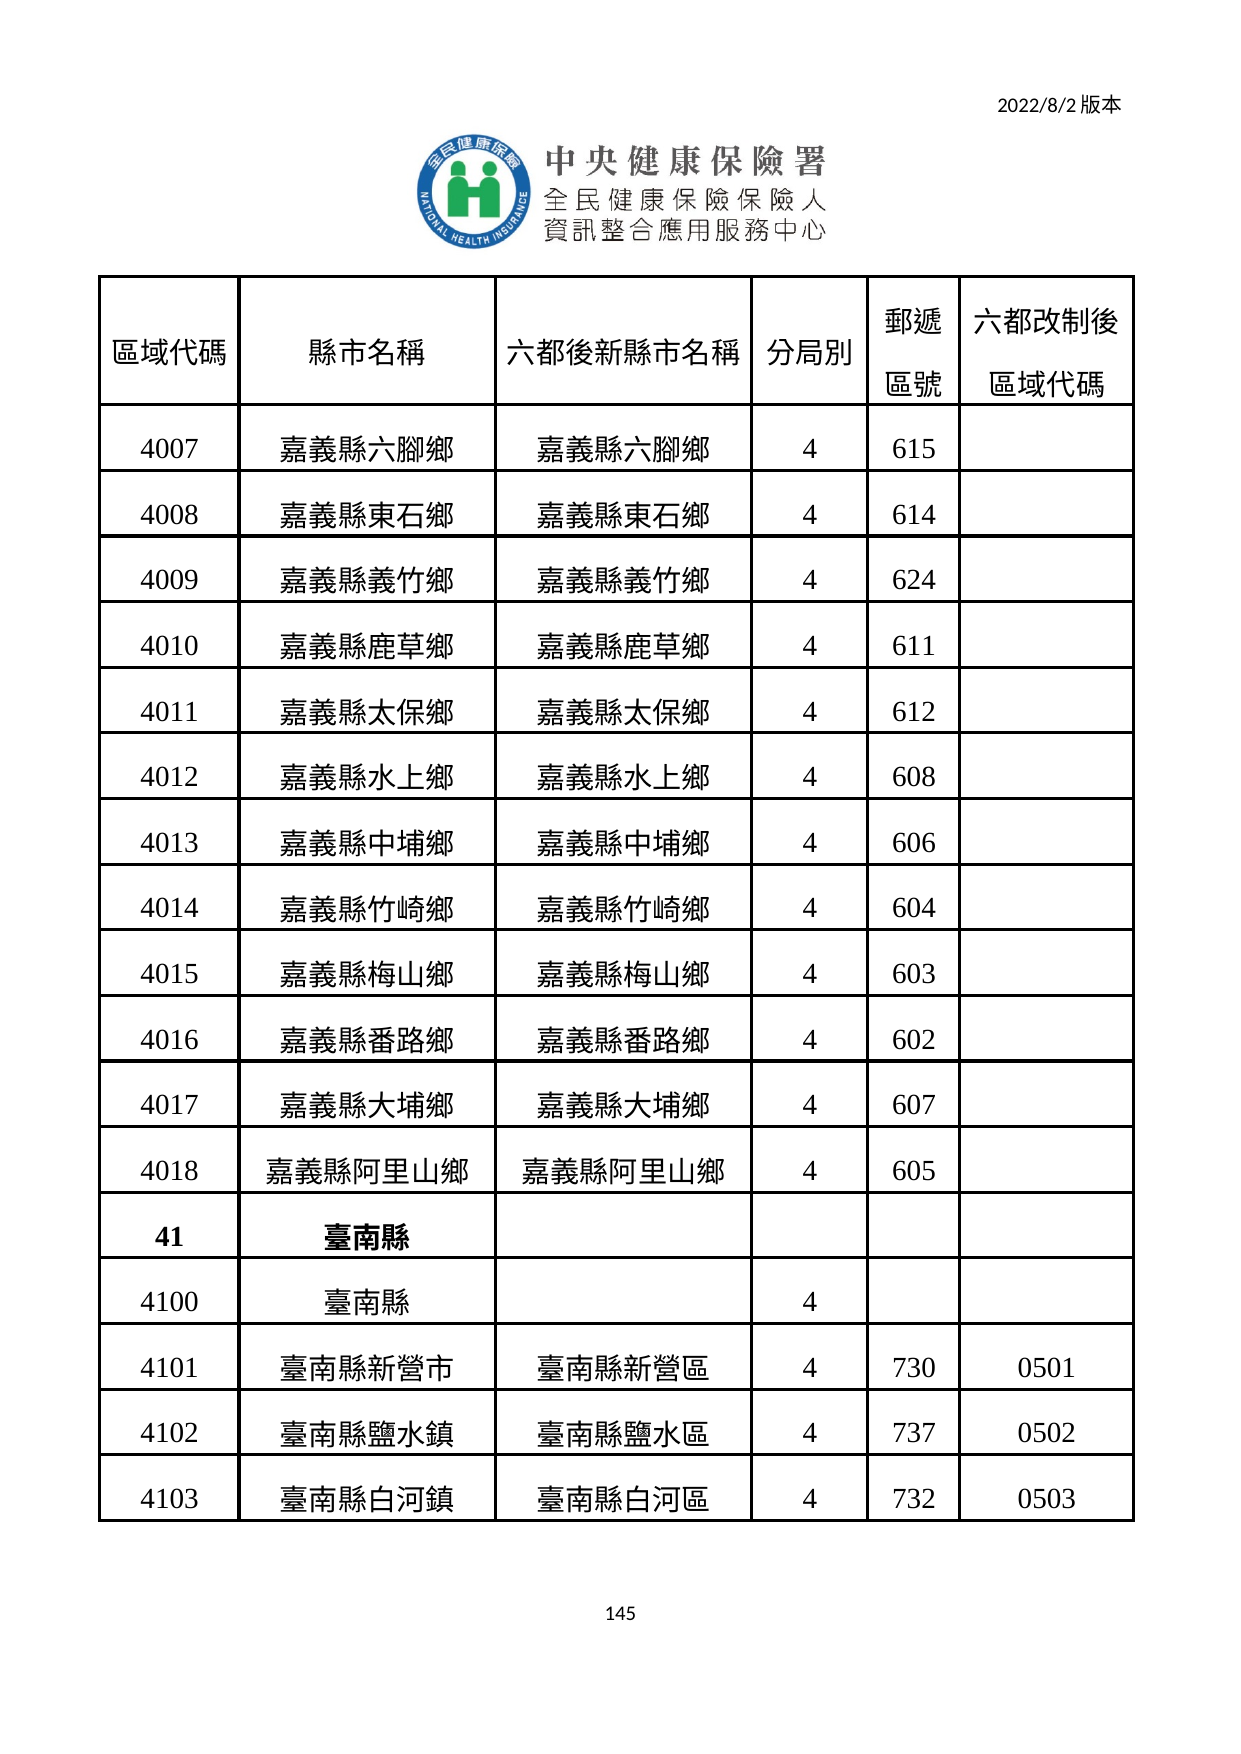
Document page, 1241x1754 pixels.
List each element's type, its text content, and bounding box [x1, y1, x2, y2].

table_cell 嘉義縣東石鄉 [497, 472, 750, 534]
table_cell 4009 [101, 538, 237, 600]
table_cell 嘉義縣六腳鄉 [497, 406, 750, 469]
table_cell [961, 866, 1132, 928]
table_cell 737 [869, 1391, 958, 1453]
table_cell 0503 [961, 1456, 1132, 1519]
table_cell 嘉義縣太保鄉 [241, 669, 494, 731]
table_header 區域代碼 [101, 278, 237, 403]
table_cell 0501 [961, 1325, 1132, 1387]
table_cell 4010 [101, 603, 237, 666]
table_cell 605 [869, 1128, 958, 1191]
table_cell 嘉義縣梅山鄉 [497, 931, 750, 994]
table_cell 607 [869, 1063, 958, 1125]
table_cell 4 [753, 1325, 866, 1387]
table_cell 嘉義縣竹崎鄉 [241, 866, 494, 928]
table_cell [753, 1194, 866, 1256]
table_cell 602 [869, 997, 958, 1059]
table_cell 4012 [101, 734, 237, 797]
table_cell 臺南縣新營市 [241, 1325, 494, 1387]
table_cell 嘉義縣阿里山鄉 [241, 1128, 494, 1191]
table_cell [497, 1259, 750, 1322]
table_cell 4 [753, 472, 866, 534]
table_cell 4101 [101, 1325, 237, 1387]
table_cell 嘉義縣番路鄉 [497, 997, 750, 1059]
table_header 六都後新縣市名稱 [497, 278, 750, 403]
table_cell [961, 931, 1132, 994]
table_cell 604 [869, 866, 958, 928]
table_cell [961, 1128, 1132, 1191]
table_cell 4 [753, 1128, 866, 1191]
table_cell 嘉義縣義竹鄉 [241, 538, 494, 600]
table_cell 臺南縣新營區 [497, 1325, 750, 1387]
table_cell [961, 603, 1132, 666]
table_cell [961, 669, 1132, 731]
table_header 六都改制後區域代碼 [961, 278, 1132, 403]
table_cell 4007 [101, 406, 237, 469]
table_cell [961, 406, 1132, 469]
table_cell [961, 800, 1132, 862]
table_cell [961, 1259, 1132, 1322]
table_cell 嘉義縣義竹鄉 [497, 538, 750, 600]
table_cell [961, 1194, 1132, 1256]
table_cell 嘉義縣水上鄉 [241, 734, 494, 797]
table_cell 嘉義縣梅山鄉 [241, 931, 494, 994]
table_cell 4014 [101, 866, 237, 928]
table_cell 606 [869, 800, 958, 862]
table_cell 730 [869, 1325, 958, 1387]
table_cell 嘉義縣六腳鄉 [241, 406, 494, 469]
table_cell 4008 [101, 472, 237, 534]
table_cell [961, 997, 1132, 1059]
table_cell 603 [869, 931, 958, 994]
table_cell 41 [101, 1194, 237, 1256]
table_cell 嘉義縣太保鄉 [497, 669, 750, 731]
table_cell 4018 [101, 1128, 237, 1191]
table_cell 4 [753, 1456, 866, 1519]
table_cell 4 [753, 800, 866, 862]
table_cell 611 [869, 603, 958, 666]
table_cell 嘉義縣番路鄉 [241, 997, 494, 1059]
table_cell 0502 [961, 1391, 1132, 1453]
table_cell 臺南縣 [241, 1194, 494, 1256]
table_cell 4013 [101, 800, 237, 862]
table_cell 4 [753, 734, 866, 797]
table_header 分局別 [753, 278, 866, 403]
table_cell 嘉義縣水上鄉 [497, 734, 750, 797]
table_cell [961, 472, 1132, 534]
table_cell 嘉義縣東石鄉 [241, 472, 494, 534]
table_cell [869, 1194, 958, 1256]
table_cell [497, 1194, 750, 1256]
table_cell 臺南縣鹽水區 [497, 1391, 750, 1453]
table_cell 嘉義縣大埔鄉 [497, 1063, 750, 1125]
table_cell 4011 [101, 669, 237, 731]
table_cell 4 [753, 1391, 866, 1453]
table_cell 臺南縣白河區 [497, 1456, 750, 1519]
table_cell 4 [753, 866, 866, 928]
table_cell 612 [869, 669, 958, 731]
table_cell [961, 538, 1132, 600]
table_cell 4100 [101, 1259, 237, 1322]
table_cell 624 [869, 538, 958, 600]
table_cell 嘉義縣鹿草鄉 [241, 603, 494, 666]
table_cell 4 [753, 406, 866, 469]
table_cell 嘉義縣大埔鄉 [241, 1063, 494, 1125]
table_cell 4 [753, 603, 866, 666]
table_cell 4015 [101, 931, 237, 994]
table_cell 4 [753, 931, 866, 994]
table_cell 嘉義縣中埔鄉 [497, 800, 750, 862]
table_header 縣市名稱 [241, 278, 494, 403]
table_cell 4 [753, 997, 866, 1059]
table_cell 臺南縣白河鎮 [241, 1456, 494, 1519]
table_cell 615 [869, 406, 958, 469]
table_cell 4102 [101, 1391, 237, 1453]
table_cell 嘉義縣阿里山鄉 [497, 1128, 750, 1191]
table_cell 嘉義縣鹿草鄉 [497, 603, 750, 666]
table_cell 嘉義縣中埔鄉 [241, 800, 494, 862]
table_cell 嘉義縣竹崎鄉 [497, 866, 750, 928]
table_cell 4 [753, 1259, 866, 1322]
table_header 郵遞區號 [869, 278, 958, 403]
table_cell 732 [869, 1456, 958, 1519]
table_cell 4 [753, 669, 866, 731]
table_cell 臺南縣鹽水鎮 [241, 1391, 494, 1453]
table_cell 4017 [101, 1063, 237, 1125]
table_cell [869, 1259, 958, 1322]
table_cell 4103 [101, 1456, 237, 1519]
table_cell [961, 1063, 1132, 1125]
table_cell 608 [869, 734, 958, 797]
table_cell 臺南縣 [241, 1259, 494, 1322]
table_cell 4 [753, 538, 866, 600]
table_cell 4016 [101, 997, 237, 1059]
table_cell [961, 734, 1132, 797]
table_cell 614 [869, 472, 958, 534]
table_cell 4 [753, 1063, 866, 1125]
